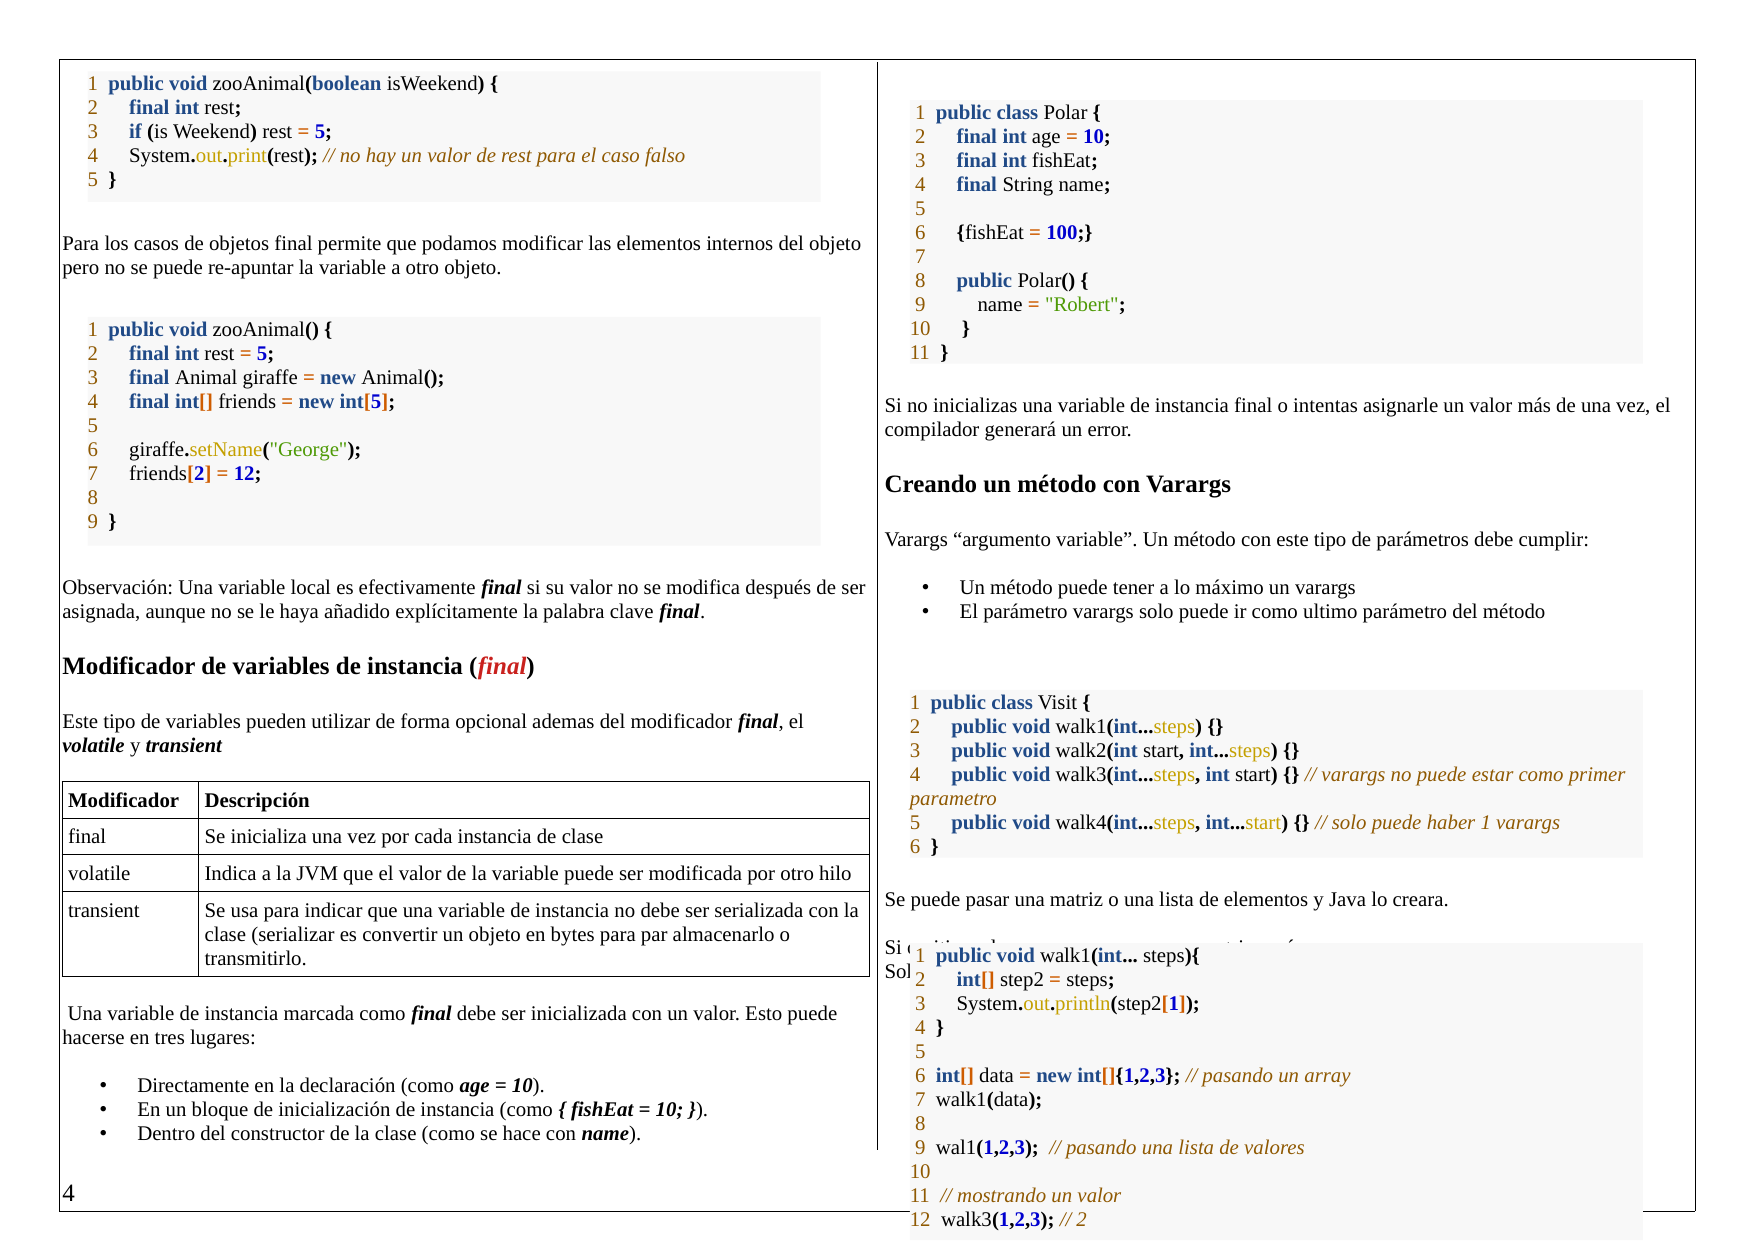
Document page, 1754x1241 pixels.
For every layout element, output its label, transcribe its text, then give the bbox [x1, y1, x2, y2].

table_header Descripción [199, 782, 869, 818]
text Este tipo de variables pueden utilizar de forma opcional ademas del modificador final, el volatile y transient [62, 709, 869, 757]
text Varargs “argumento variable”. Un método con este tipo de parámetros debe cumplir: [884, 527, 1692, 551]
text Para los casos de objetos final permite que podamos modificar las elementos internos del objeto pero no se puede re-apuntar la variable a otro objeto. [62, 231, 869, 279]
list En un bloque de inicialización de instancia (como { fishEat = 10; }). [99, 1097, 869, 1121]
list El parámetro varargs solo puede ir como ultimo parámetro del método [922, 599, 1692, 623]
list Dentro del constructor de la clase (como se hace con name). [99, 1121, 869, 1145]
table_cell Se usa para indicar que una variable de instancia no debe ser serializada con la clase (serializar es convertir un objeto en bytes para par almacenarlo o transmitirlo. [199, 892, 869, 976]
text Se puede pasar una matriz o una lista de elementos y Java lo creara. [884, 886, 1692, 911]
list Un método puede tener a lo máximo un varargs [922, 575, 1692, 599]
text Una variable de instancia marcada como final debe ser inicializada con un valor. Esto puede hacerse en tres lugares: [62, 1001, 869, 1049]
text Observación: Una variable local es efectivamente final si su valor no se modifica después de ser asignada, aunque no se le haya añadido explícitamente la palabra clave final. [62, 574, 869, 623]
table_cell Se inicializa una vez por cada instancia de clase [199, 819, 869, 854]
table_cell final [63, 819, 198, 854]
text Modificador de variables de instancia (final) [62, 651, 869, 680]
table_header Modificador [63, 782, 198, 818]
table_cell transient [63, 892, 198, 976]
table_cell Indica a la JVM que el valor de la variable puede ser modificada por otro hilo [199, 855, 869, 891]
text Si no inicializas una variable de instancia final o intentas asignarle un valor más de una vez, el compilador generará un error. [884, 392, 1692, 441]
list Directamente en la declaración (como age = 10). [99, 1073, 869, 1097]
table_cell volatile [63, 855, 198, 891]
text Creando un método con Varargs [884, 469, 1692, 498]
text Si omitimos los varargs se creara una matriz vacía [884, 934, 1692, 959]
